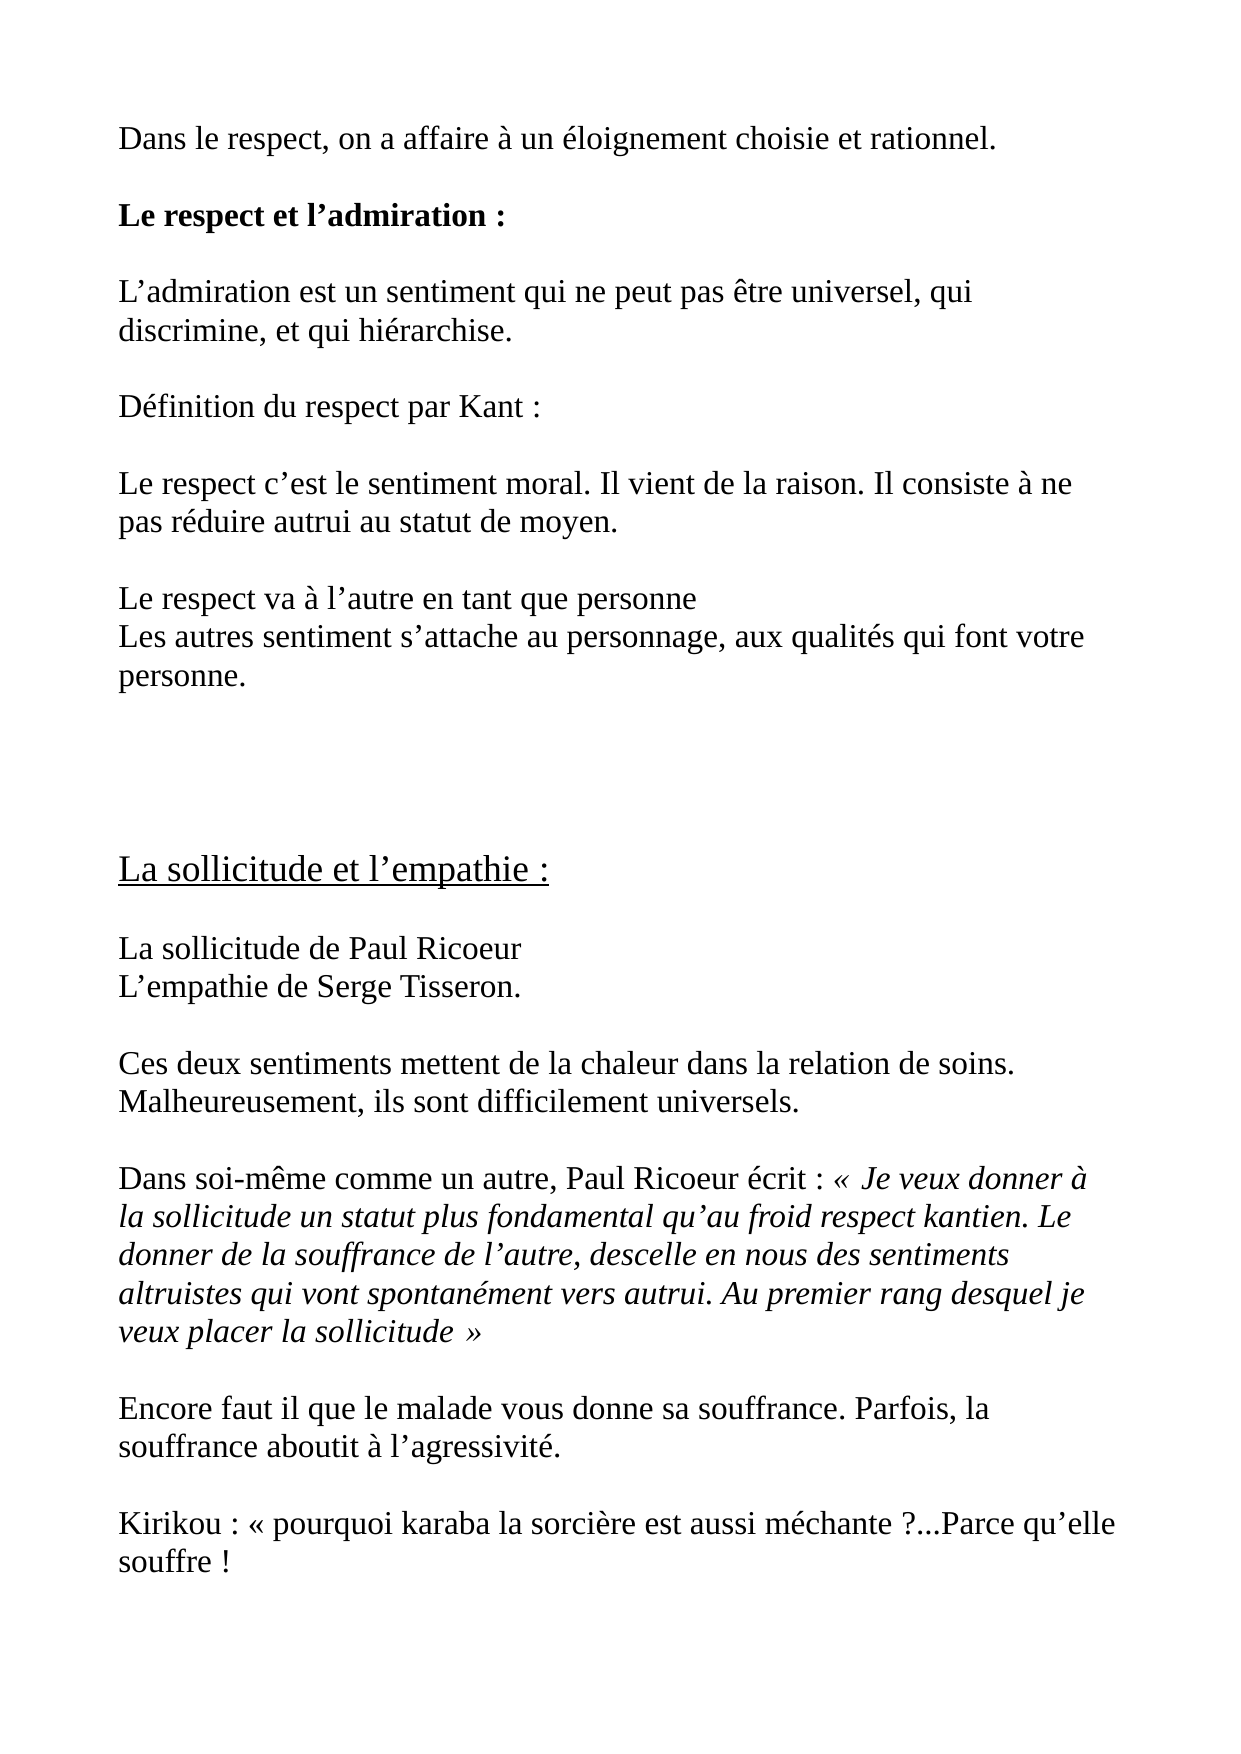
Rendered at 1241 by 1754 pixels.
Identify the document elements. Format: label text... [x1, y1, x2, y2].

text Le respect c’est le sentiment moral. Il vient de la raison. Il consiste à ne pas réduire autrui au statut de moyen. [118, 463, 1122, 540]
text Définition du respect par Kant : [118, 386, 1122, 425]
text Dans le respect, on a affaire à un éloignement choisie et rationnel. [118, 118, 1122, 156]
text Kirikou : « pourquoi karaba la sorcière est aussi méchante ?...Parce qu’elle souffre ! [118, 1503, 1122, 1579]
text Le respect va à l’autre en tant que personne [118, 578, 1122, 616]
text La sollicitude et l’empathie : [118, 846, 1122, 889]
text L’admiration est un sentiment qui ne peut pas être universel, qui discrimine, et qui hiérarchise. [118, 271, 1122, 348]
text Dans soi-même comme un autre, Paul Ricoeur écrit : « Je veux donner à la sollicitude un statut plus fondamental qu’au froid respect kantien. Le donner de la souffrance de l’autre, descelle en nous des sentiments altruistes qui vont spontanément vers autrui. Au premier rang desquel je veux placer la sollicitude » [118, 1158, 1122, 1349]
text Encore faut il que le malade vous donne sa souffrance. Parfois, la souffrance aboutit à l’agressivité. [118, 1388, 1122, 1464]
text L’empathie de Serge Tisseron. [118, 966, 1122, 1004]
text Le respect et l’admiration : [118, 195, 1122, 233]
text Ces deux sentiments mettent de la chaleur dans la relation de soins. Malheureusement, ils sont difficilement universels. [118, 1043, 1122, 1119]
text La sollicitude de Paul Ricoeur [118, 928, 1122, 966]
text Les autres sentiment s’attache au personnage, aux qualités qui font votre personne. [118, 616, 1122, 693]
